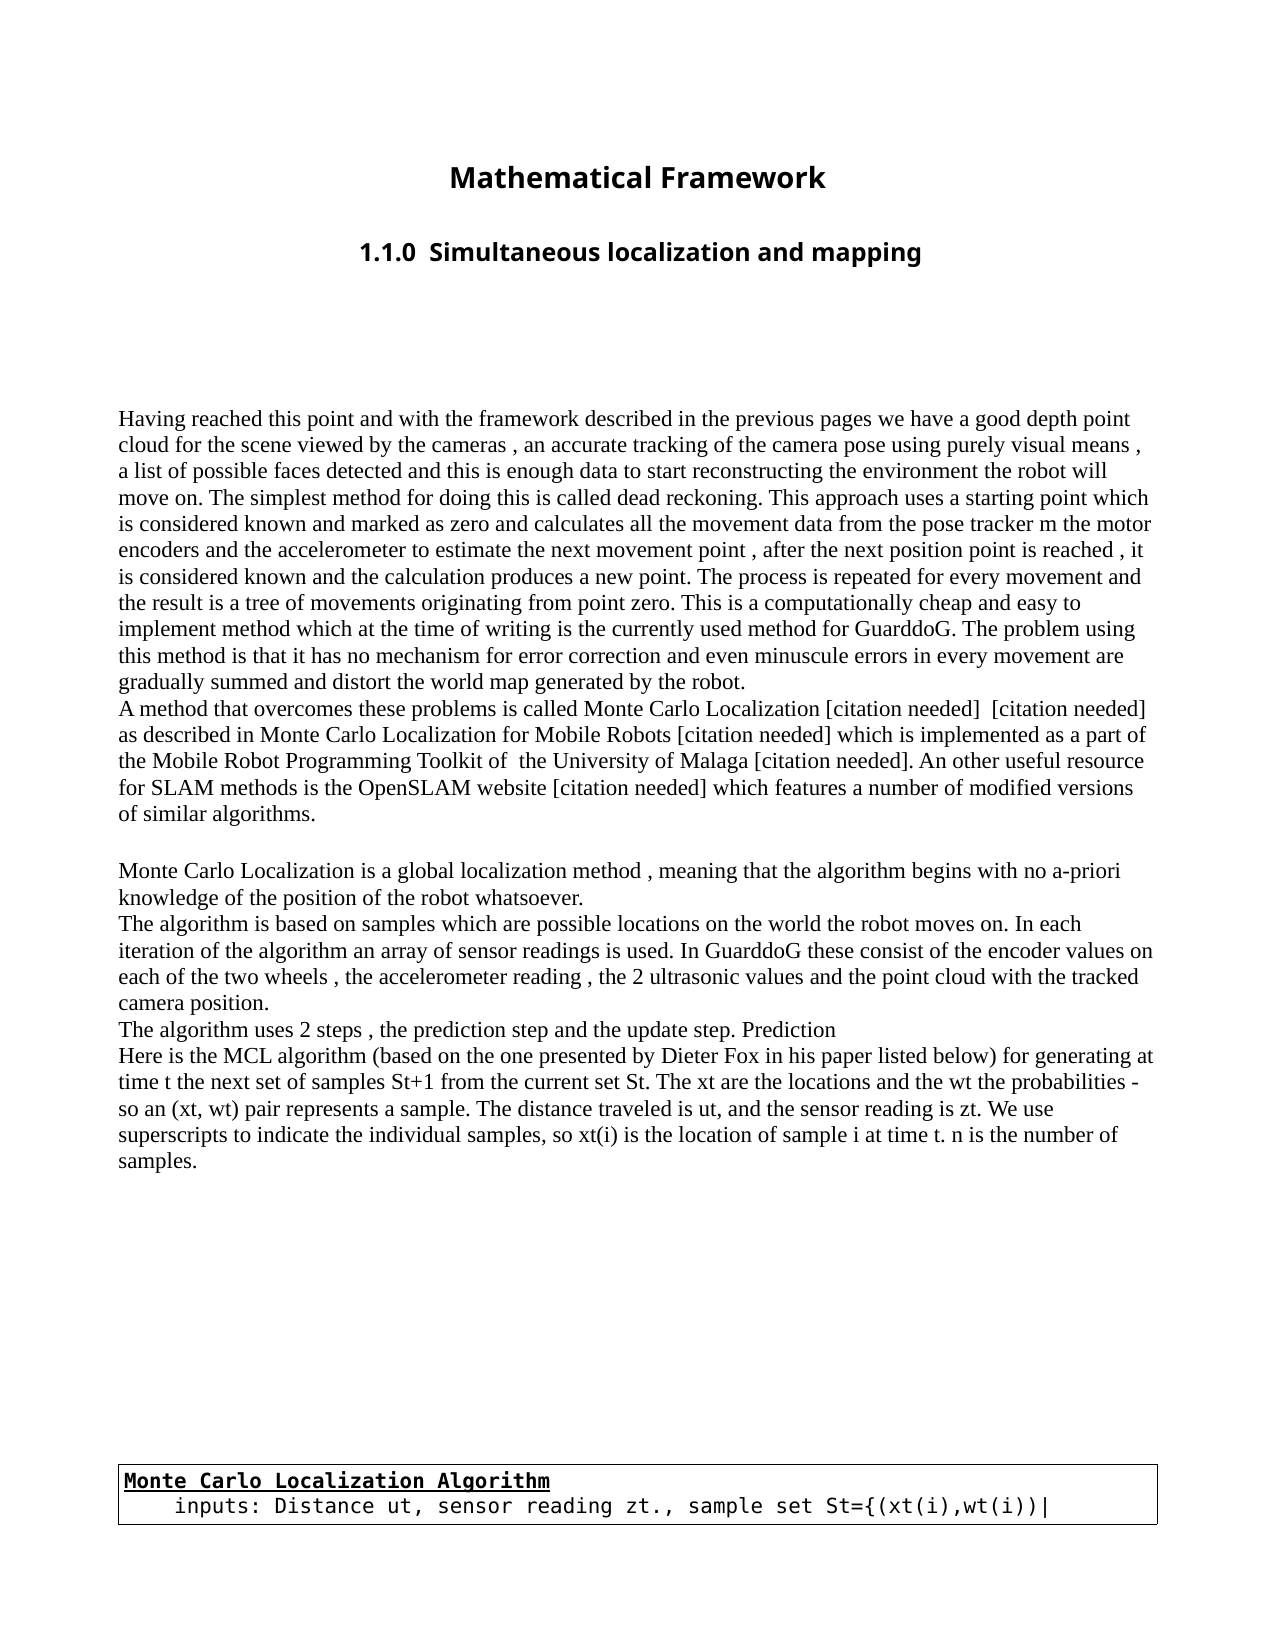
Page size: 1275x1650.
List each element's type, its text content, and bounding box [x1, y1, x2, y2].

text The algorithm is based on samples which are possible locations on the world the robot moves on. In each iteration of the algorithm an array of sensor readings is used. In GuarddoG these consist of the encoder values on each of the two wheels , the accelerometer reading , the 2 ultrasonic values and the point cloud with the tracked camera position. [118, 910, 1157, 1016]
text The algorithm uses 2 steps , the prediction step and the update step. Prediction [118, 1016, 1157, 1042]
text Here is the MCL algorithm (based on the one presented by Dieter Fox in his paper listed below) for generating at time t the next set of samples St+1 from the current set St. The xt are the locations and the wt the probabilities - so an (xt, wt) pair represents a sample. The distance traveled is ut, and the sensor reading is zt. We use superscripts to indicate the individual samples, so xt(i) is the location of sample i at time t. n is the number of samples. [118, 1042, 1157, 1174]
table_header Monte Carlo Localization Algorithm inputs: Distance ut, sensor reading zt., sample set St={(xt(i),wt(i))| [119, 1465, 1157, 1524]
text 1.1.0 Simultaneous localization and mapping [118, 234, 1157, 268]
text A method that overcomes these problems is called Monte Carlo Localization [citation needed] [citation needed] as described in Monte Carlo Localization for Mobile Robots [citation needed] which is implemented as a part of the Mobile Robot Programming Toolkit of the University of Malaga [citation needed]. An other useful resource for SLAM methods is the OpenSLAM website [citation needed] which features a number of modified versions of similar algorithms. [118, 694, 1157, 826]
text Having reached this point and with the framework described in the previous pages we have a good depth point cloud for the scene viewed by the cameras , an accurate tracking of the camera pose using purely visual means , a list of possible faces detected and this is enough data to start reconstructing the environment the robot will move on. The simplest method for doing this is called dead reckoning. This approach uses a starting point which is considered known and marked as zero and calculates all the movement data from the pose tracker m the motor encoders and the accelerometer to estimate the next movement point , after the next position point is reached , it is considered known and the calculation produces a new point. The process is repeated for every movement and the result is a tree of movements originating from point zero. This is a computationally cheap and easy to implement method which at the time of writing is the currently used method for GuarddoG. The problem using this method is that it has no mechanism for error correction and even minuscule errors in every movement are gradually summed and distort the world map generated by the robot. [118, 405, 1157, 694]
text Mathematical Framework [118, 158, 1157, 197]
text Monte Carlo Localization is a global localization method , meaning that the algorithm begins with no a-priori knowledge of the position of the robot whatsoever. [118, 858, 1157, 910]
